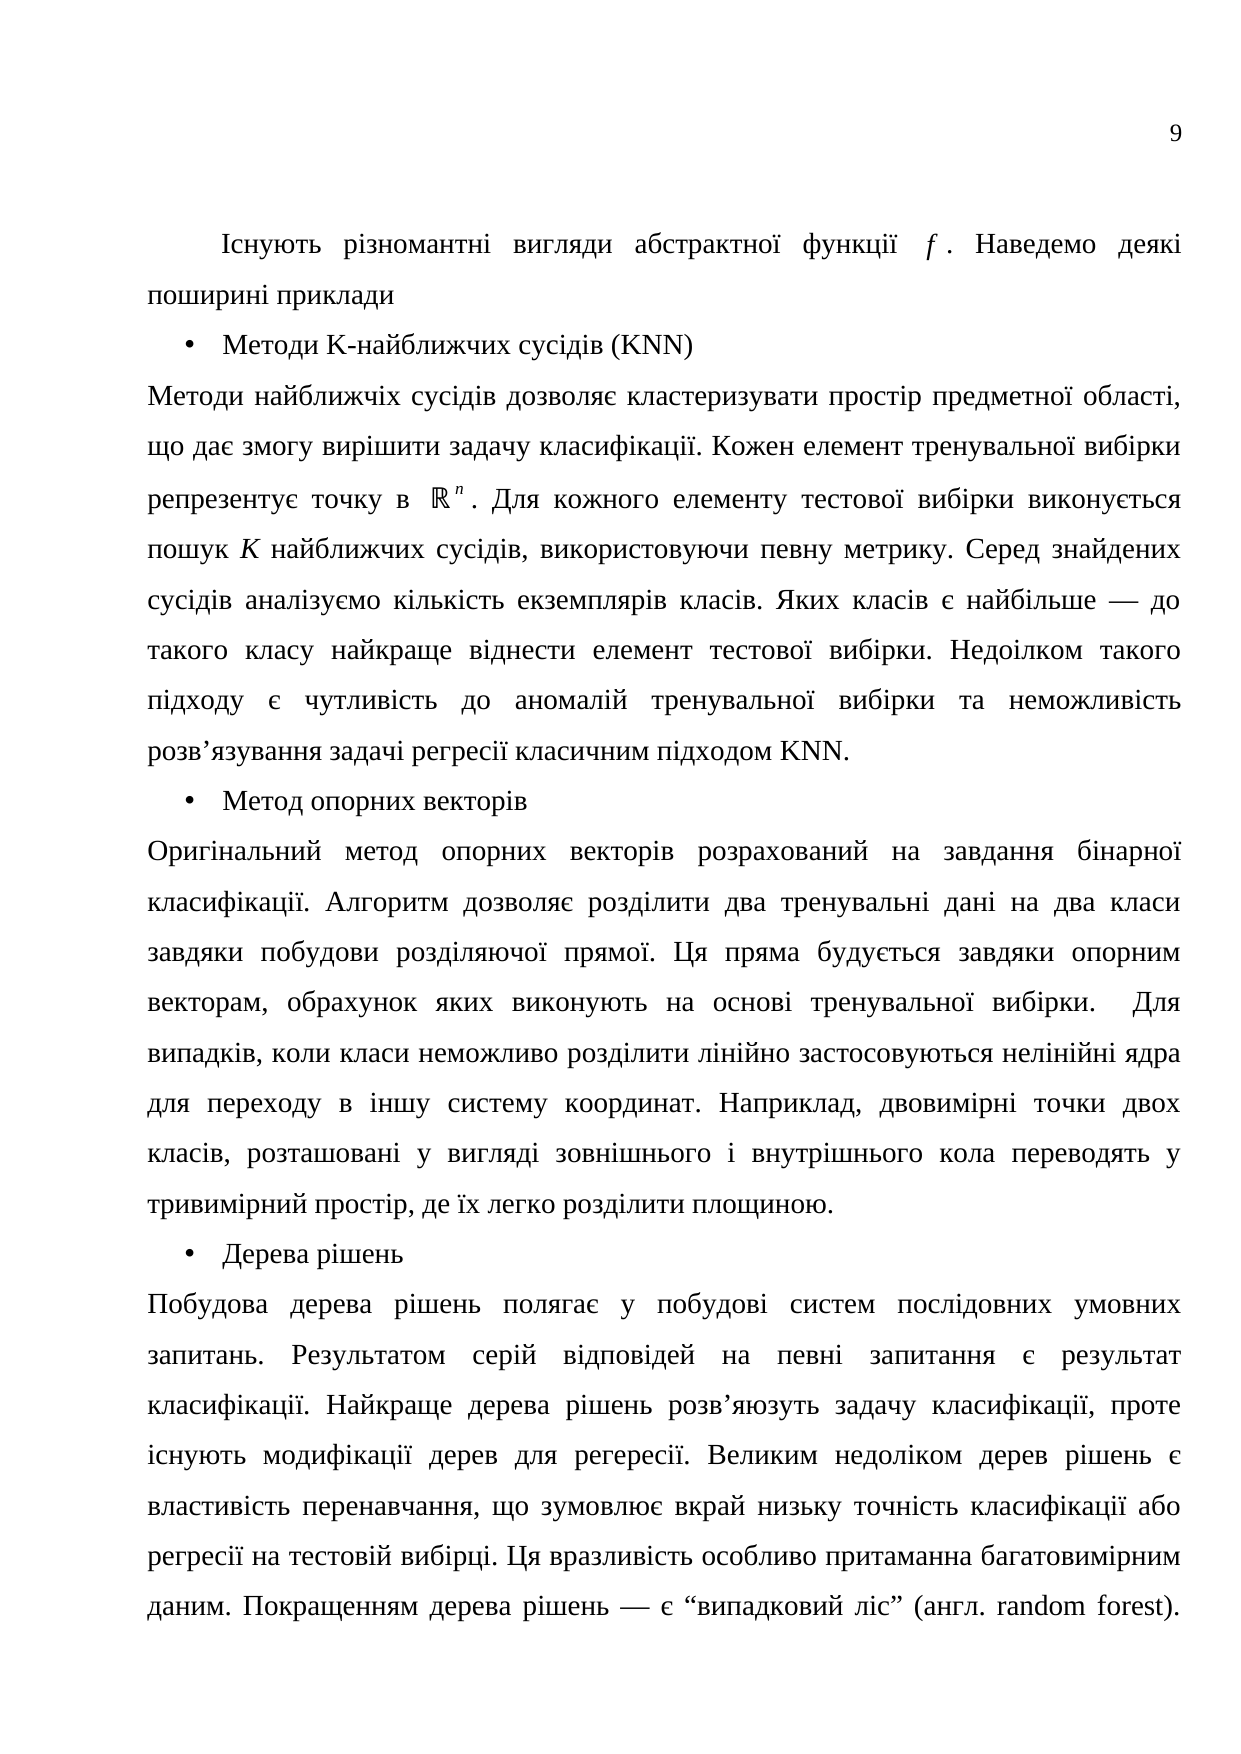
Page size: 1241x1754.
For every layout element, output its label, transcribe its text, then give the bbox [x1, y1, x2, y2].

list Метод опорних векторів [184, 783, 1182, 817]
list Методи K-найближчих сусідів (KNN) [184, 327, 1182, 361]
text Методи найближчіх сусідів дозволяє кластеризувати простір предметної області, що дає змогу вирішити задачу класифікації. Кожен елемент тренувальної вибірки репрезентує точку в . Для кожного елементу тестової вибірки виконується пошук K найближчих сусідів, використовуючи певну метрику. Серед знайдених сусідів аналізуємо кількість екземплярів класів. Яких класів є найбільше — до такого класу найкраще віднести елемент тестової вибірки. Недоілком такого підходу є чутливість до аномалій тренувальної вибірки та неможливість розв’язування задачі регресії класичним підходом KNN. [147, 378, 1182, 766]
text Існують різномантні вигляди абстрактної функції . Наведемо деякі поширині приклади [147, 227, 1182, 311]
list Дерева рішень [184, 1236, 1182, 1270]
text Побудова дерева рішень полягає у побудові систем послідовних умовних запитань. Результатом серій відповідей на певні запитання є результат класифікації. Найкраще дерева рішень розв’яюзуть задачу класифікації, проте існують модифікації дерев для регересії. Великим недоліком дерев рішень є властивість перенавчання, що зумовлює вкрай низьку точність класифікації або регресії на тестовій вибірці. Ця вразливість особливо притаманна багатовимірним даним. Покращенням дерева рішень — є “випадковий ліс” (англ. random forest). [147, 1286, 1182, 1622]
text Оригінальний метод опорних векторів розрахований на завдання бінарної класифікації. Алгоритм дозволяє розділити два тренувальні дані на два класи завдяки побудови розділяючої прямої. Ця пряма будується завдяки опорним векторам, обрахунок яких виконують на основі тренувальної вибірки. Для випадків, коли класи неможливо розділити лінійно застосовуються нелінійні ядра для переходу в іншу систему координат. Наприклад, двовимірні точки двох класів, розташовані у вигляді зовнішнього і внутрішнього кола переводять у тривимірний простір, де їх легко розділити площиною. [147, 833, 1182, 1219]
